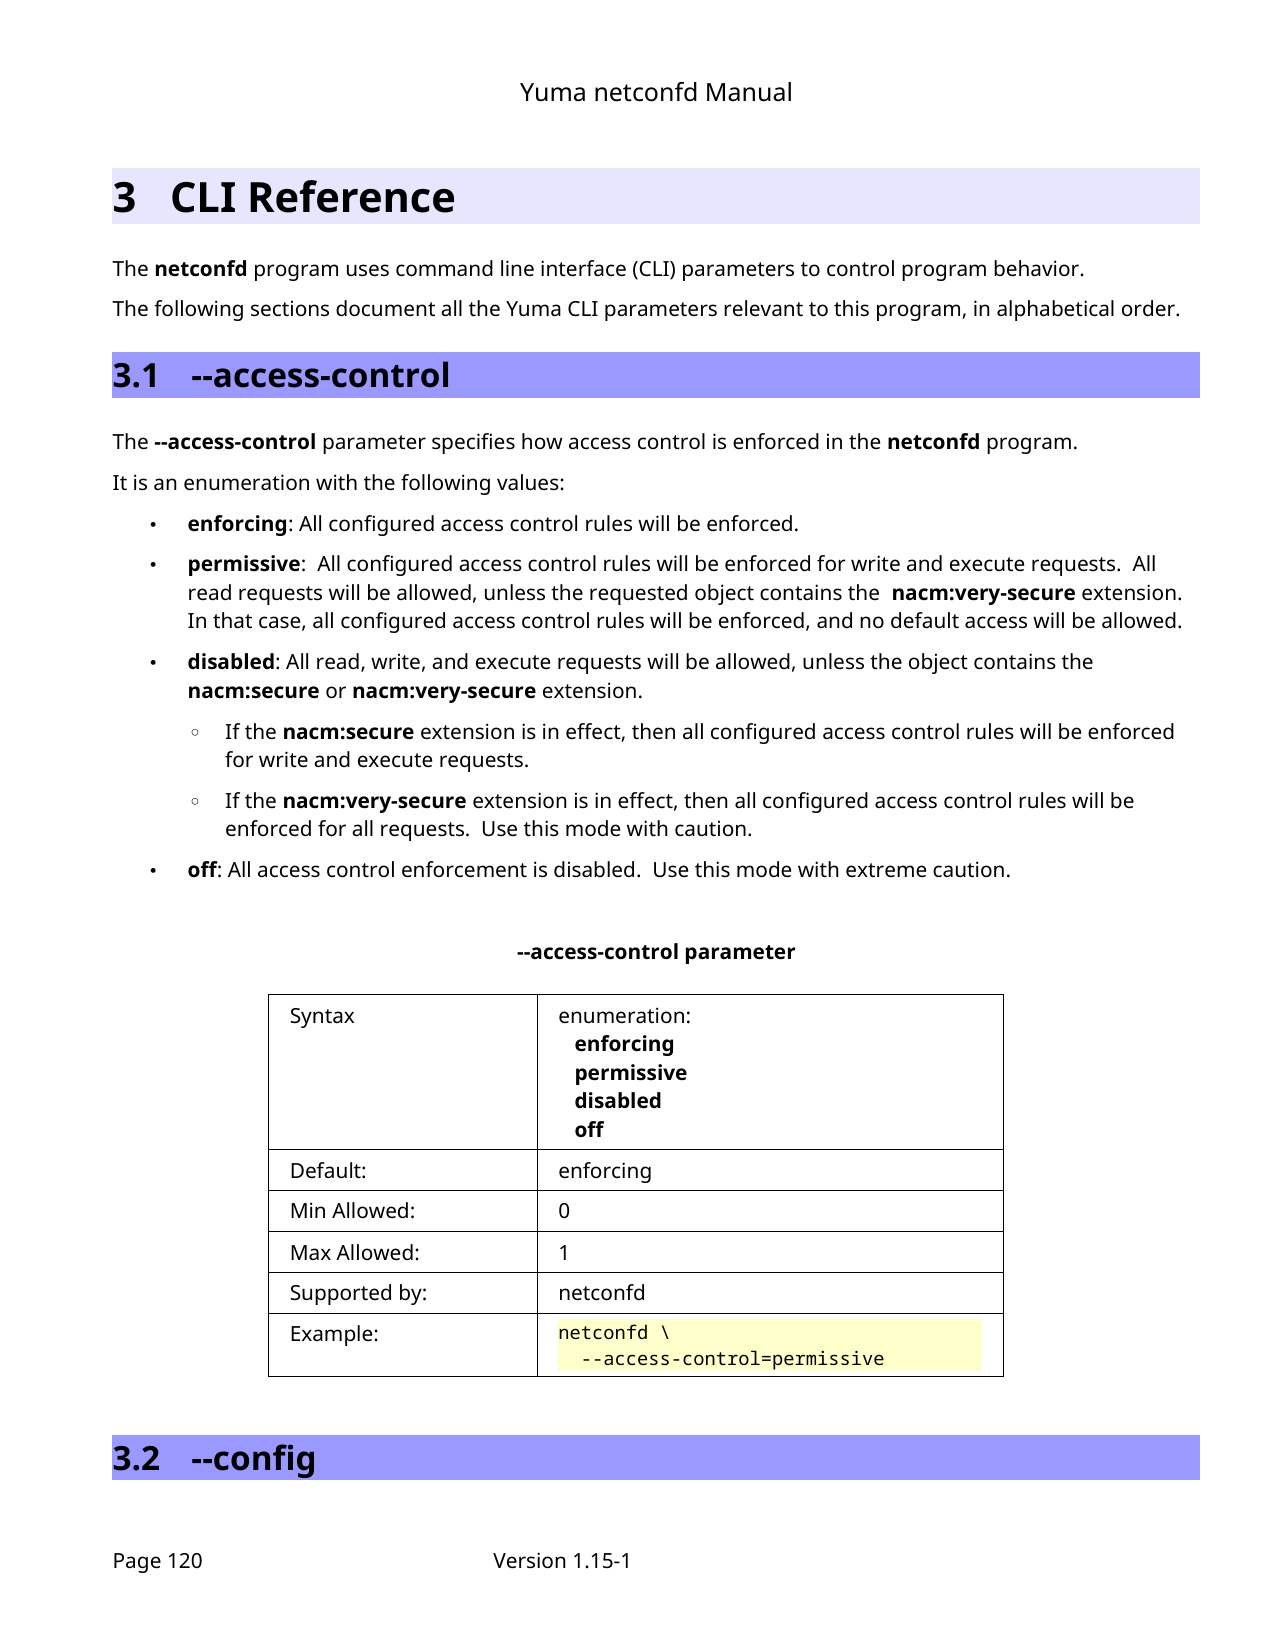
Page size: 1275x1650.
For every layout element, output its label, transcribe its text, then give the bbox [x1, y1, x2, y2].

table_header enumeration: enforcing permissive disabled off [538, 995, 1003, 1149]
subtitle --access-control [112, 352, 1200, 398]
table_cell 1 [538, 1232, 1003, 1272]
table_cell Max Allowed: [269, 1232, 537, 1272]
text The --access-control parameter specifies how access control is enforced in the netconfd program. [112, 427, 1200, 455]
subtitle CLI Reference [112, 168, 1200, 224]
list If the nacm:secure extension is in effect, then all configured access control rules will be enforced for write and execute requests. [187, 717, 1200, 774]
table_cell 0 [538, 1191, 1003, 1231]
text The following sections document all the Yuma CLI parameters relevant to this program, in alphabetical order. [112, 294, 1200, 323]
list off: All access control enforcement is disabled. Use this mode with extreme caution. [150, 856, 1200, 884]
table_cell Example: [269, 1314, 537, 1376]
table_cell netconfd \ --access-control=permissive [538, 1314, 1003, 1376]
table_cell netconfd [538, 1273, 1003, 1313]
list permissive: All configured access control rules will be enforced for write and execute requests. All read requests will be allowed, unless the requested object contains the nacm:very-secure extension. In that case, all configured access control rules will be enforced, and no default access will be allowed. [150, 549, 1200, 635]
text The netconfd program uses command line interface (CLI) parameters to control program behavior. [112, 254, 1200, 282]
table_cell Supported by: [269, 1273, 537, 1313]
table_header Syntax [269, 995, 537, 1149]
text It is an enumeration with the following values: [112, 468, 1200, 496]
table_cell Default: [269, 1150, 537, 1190]
subtitle --config [112, 1435, 1200, 1480]
list If the nacm:very-secure extension is in effect, then all configured access control rules will be enforced for all requests. Use this mode with caution. [187, 786, 1200, 843]
table_cell enforcing [538, 1150, 1003, 1190]
list disabled: All read, write, and execute requests will be allowed, unless the object contains the nacm:secure or nacm:very-secure extension. [150, 647, 1200, 704]
list enforcing: All configured access control rules will be enforced. [150, 509, 1200, 537]
subtitle --access-control parameter [127, 937, 1185, 966]
table_cell Min Allowed: [269, 1191, 537, 1231]
